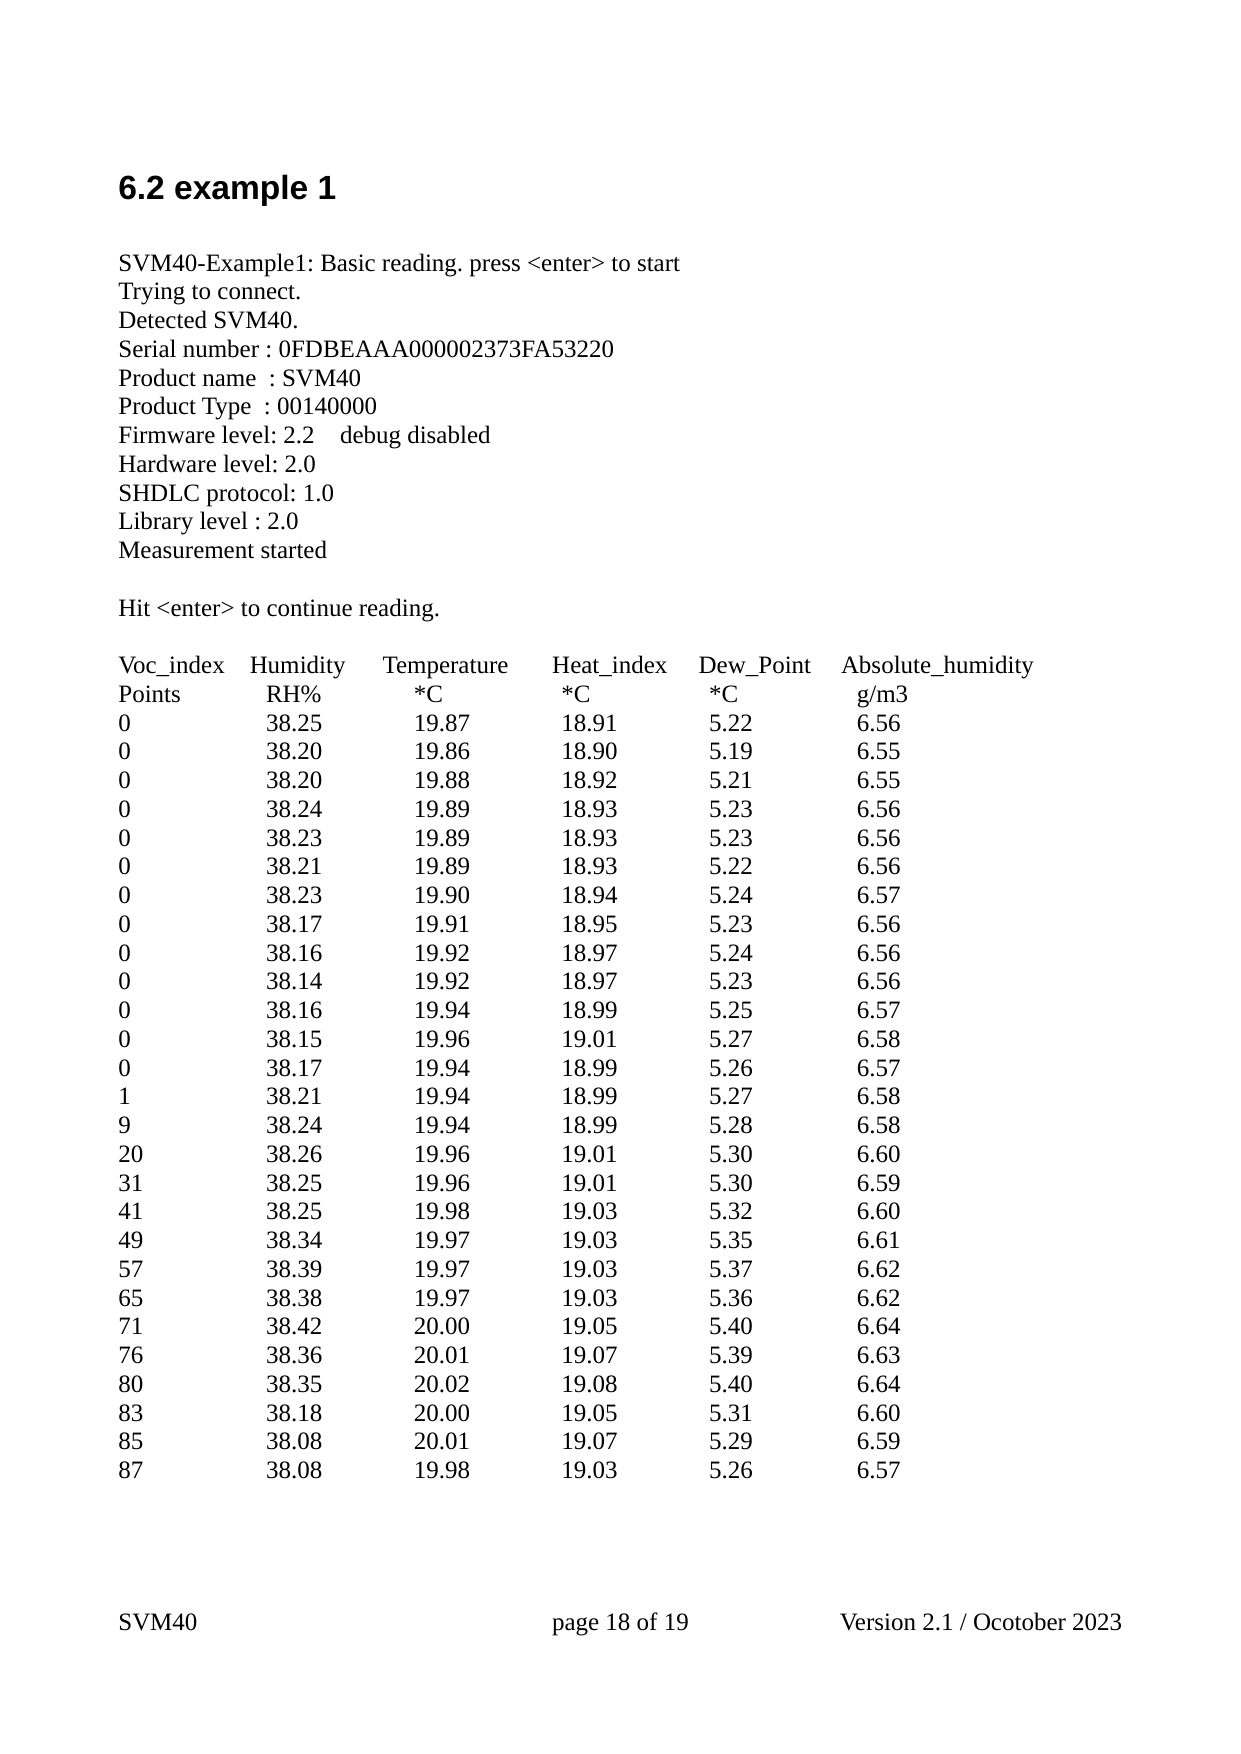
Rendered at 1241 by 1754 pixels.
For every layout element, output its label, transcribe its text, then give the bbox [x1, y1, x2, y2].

text Voc_index Humidity Temperature Heat_index Dew_Point Absolute_humidity [118, 650, 1122, 679]
text 0 38.16 19.92 18.97 5.24 6.56 [118, 938, 1122, 966]
text 57 38.39 19.97 19.03 5.37 6.62 [118, 1254, 1122, 1283]
text 20 38.26 19.96 19.01 5.30 6.60 [118, 1139, 1122, 1168]
text Measurement started [118, 535, 1122, 564]
text 41 38.25 19.98 19.03 5.32 6.60 [118, 1196, 1122, 1225]
text 0 38.15 19.96 19.01 5.27 6.58 [118, 1024, 1122, 1053]
text 71 38.42 20.00 19.05 5.40 6.64 [118, 1311, 1122, 1340]
text Library level : 2.0 [118, 506, 1122, 535]
text 0 38.14 19.92 18.97 5.23 6.56 [118, 966, 1122, 995]
text SVM40-Example1: Basic reading. press <enter> to start [118, 248, 1122, 276]
text 0 38.16 19.94 18.99 5.25 6.57 [118, 995, 1122, 1024]
text 0 38.17 19.94 18.99 5.26 6.57 [118, 1053, 1122, 1081]
text 1 38.21 19.94 18.99 5.27 6.58 [118, 1081, 1122, 1110]
text 0 38.23 19.90 18.94 5.24 6.57 [118, 880, 1122, 909]
text Detected SVM40. [118, 305, 1122, 334]
text 0 38.24 19.89 18.93 5.23 6.56 [118, 794, 1122, 823]
text Trying to connect. [118, 276, 1122, 305]
text 87 38.08 19.98 19.03 5.26 6.57 [118, 1455, 1122, 1484]
text 85 38.08 20.01 19.07 5.29 6.59 [118, 1426, 1122, 1455]
text 0 38.20 19.88 18.92 5.21 6.55 [118, 765, 1122, 794]
text Firmware level: 2.2 debug disabled [118, 420, 1122, 449]
text Serial number : 0FDBEAAA000002373FA53220 [118, 334, 1122, 363]
text Product Type : 00140000 [118, 391, 1122, 420]
text Points RH% *C *C *C g/m3 [118, 679, 1122, 708]
text 83 38.18 20.00 19.05 5.31 6.60 [118, 1398, 1122, 1426]
text 31 38.25 19.96 19.01 5.30 6.59 [118, 1168, 1122, 1196]
text 0 38.20 19.86 18.90 5.19 6.55 [118, 736, 1122, 765]
text 0 38.23 19.89 18.93 5.23 6.56 [118, 823, 1122, 851]
subtitle 6.2 example 1 [118, 168, 1122, 206]
text 49 38.34 19.97 19.03 5.35 6.61 [118, 1225, 1122, 1254]
text Hit <enter> to continue reading. [118, 593, 1122, 621]
text 9 38.24 19.94 18.99 5.28 6.58 [118, 1110, 1122, 1139]
text 80 38.35 20.02 19.08 5.40 6.64 [118, 1369, 1122, 1398]
text Hardware level: 2.0 [118, 449, 1122, 478]
text Product name : SVM40 [118, 363, 1122, 391]
text 76 38.36 20.01 19.07 5.39 6.63 [118, 1340, 1122, 1369]
text SHDLC protocol: 1.0 [118, 478, 1122, 506]
text 65 38.38 19.97 19.03 5.36 6.62 [118, 1283, 1122, 1311]
text 0 38.25 19.87 18.91 5.22 6.56 [118, 708, 1122, 736]
text 0 38.21 19.89 18.93 5.22 6.56 [118, 851, 1122, 880]
text 0 38.17 19.91 18.95 5.23 6.56 [118, 909, 1122, 938]
